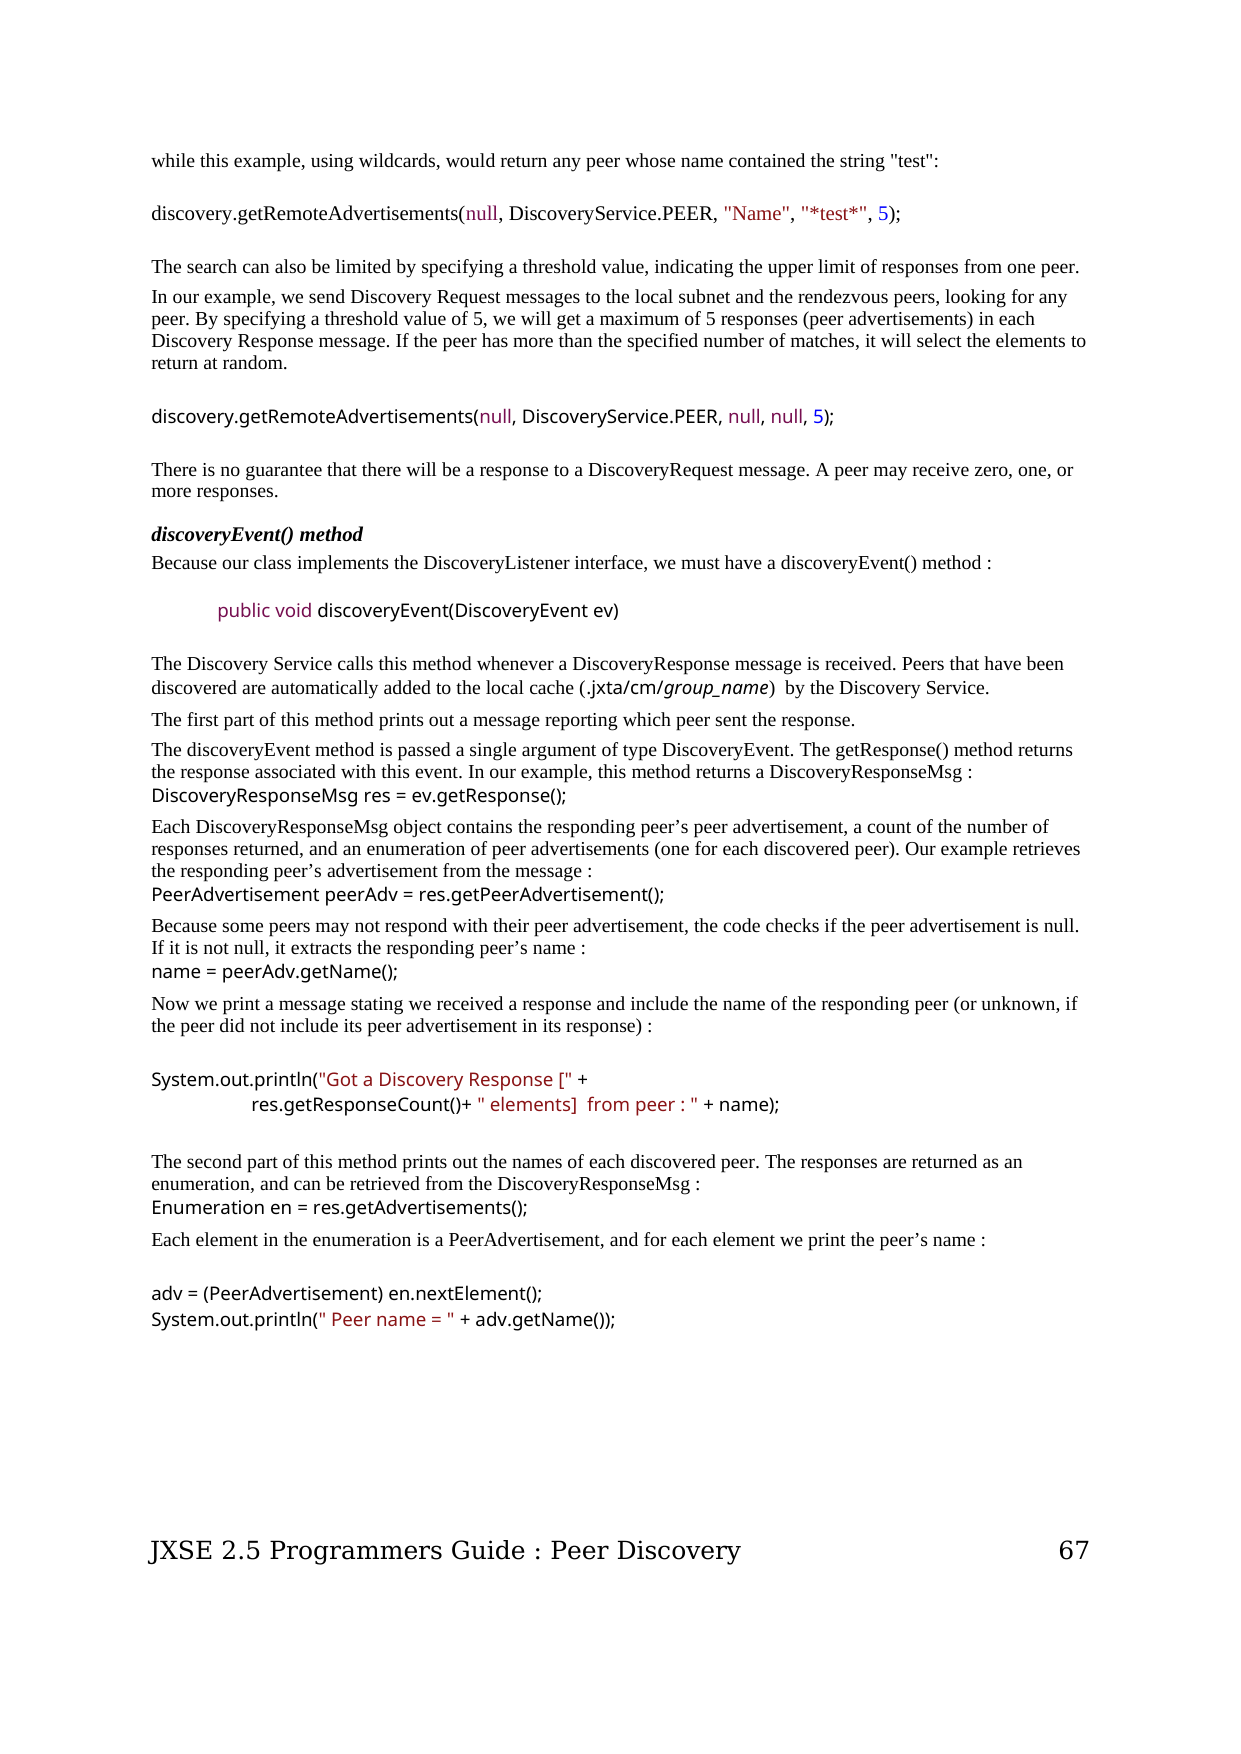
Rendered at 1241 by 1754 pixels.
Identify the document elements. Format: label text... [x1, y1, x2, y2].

text discoveryEvent() method [151, 523, 1090, 546]
text discovery.getRemoteAdvertisements(null, DiscoveryService.PEER, "Name", "*test*", 5); [151, 202, 1090, 225]
text Each element in the enumeration is a PeerAdvertisement, and for each element we print the peer’s name : [151, 1229, 1090, 1250]
text Enumeration en = res.getAdvertisements(); [151, 1195, 1090, 1220]
text System.out.println(" Peer name = " + adv.getName()); [151, 1306, 1090, 1332]
text The search can also be limited by specifying a threshold value, indicating the upper limit of responses from one peer. [151, 256, 1090, 278]
text System.out.println("Got a Discovery Response [" + [151, 1066, 1090, 1092]
text discovery.getRemoteAdvertisements(null, DiscoveryService.PEER, null, null, 5); [151, 403, 1090, 429]
text public void discoveryEvent(DiscoveryEvent ev) [151, 598, 1090, 623]
text while this example, using wildcards, would return any peer whose name contained the string "test": [151, 150, 1090, 172]
text DiscoveryResponseMsg res = ev.getResponse(); [151, 782, 1090, 808]
text The second part of this method prints out the names of each discovered peer. The responses are returned as an enumeration, and can be retrieved from the DiscoveryResponseMsg : [151, 1151, 1090, 1195]
text PeerAdvertisement peerAdv = res.getPeerAdvertisement(); [151, 881, 1090, 907]
text name = peerAdv.getName(); [151, 959, 1090, 984]
text In our example, we send Discovery Request messages to the local subnet and the rendezvous peers, looking for any peer. By specifying a threshold value of 5, we will get a maximum of 5 responses (peer advertisements) in each Discovery Response message. If the peer has more than the specified number of matches, it will select the elements to return at random. [151, 286, 1090, 373]
text Now we print a message stating we received a response and include the name of the responding peer (or unknown, if the peer did not include its peer advertisement in its response) : [151, 993, 1090, 1036]
text There is no guarantee that there will be a response to a DiscoveryRequest message. A peer may receive zero, one, or more responses. [151, 459, 1090, 502]
text The discoveryEvent method is passed a single argument of type DiscoveryEvent. The getResponse() method returns the response associated with this event. In our example, this method returns a DiscoveryResponseMsg : [151, 739, 1090, 782]
text Each DiscoveryResponseMsg object contains the responding peer’s peer advertisement, a count of the number of responses returned, and an enumeration of peer advertisements (one for each discovered peer). Our example retrieves the responding peer’s advertisement from the message : [151, 816, 1090, 881]
text Because some peers may not respond with their peer advertisement, the code checks if the peer advertisement is null. If it is not null, it extracts the responding peer’s name : [151, 915, 1090, 959]
text Because our class implements the DiscoveryListener interface, we must have a discoveryEvent() method : [151, 552, 1090, 574]
text adv = (PeerAdvertisement) en.nextElement(); [151, 1281, 1090, 1306]
text The first part of this method prints out a message reporting which peer sent the response. [151, 709, 1090, 730]
text The Discovery Service calls this method whenever a DiscoveryResponse message is received. Peers that have been discovered are automatically added to the local cache (.jxta/cm/group_name) by the Discovery Service. [151, 653, 1090, 700]
text res.getResponseCount()+ " elements] from peer : " + name); [151, 1092, 1090, 1117]
